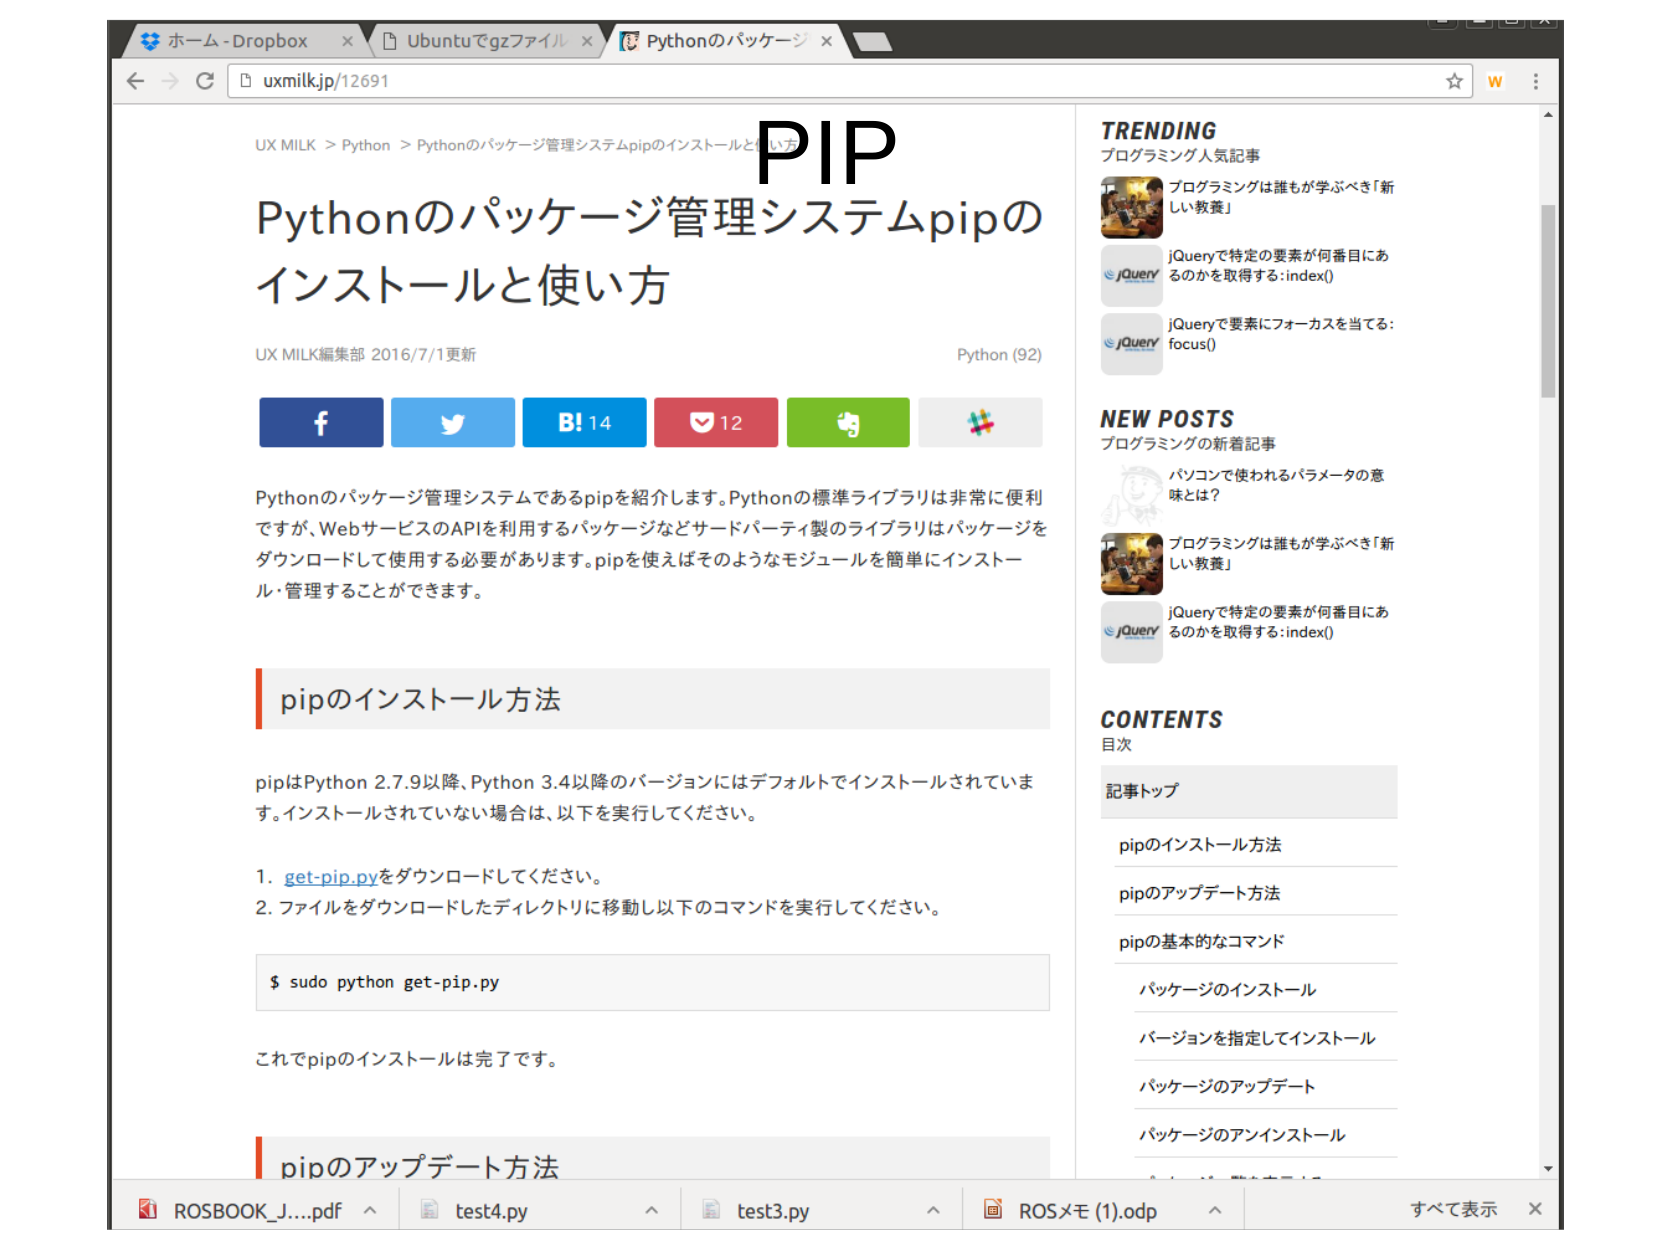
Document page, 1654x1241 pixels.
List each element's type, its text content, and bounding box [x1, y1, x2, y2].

title PIP [82, 49, 1571, 257]
picture [107, 4, 1564, 49]
picture [107, 257, 1564, 1241]
